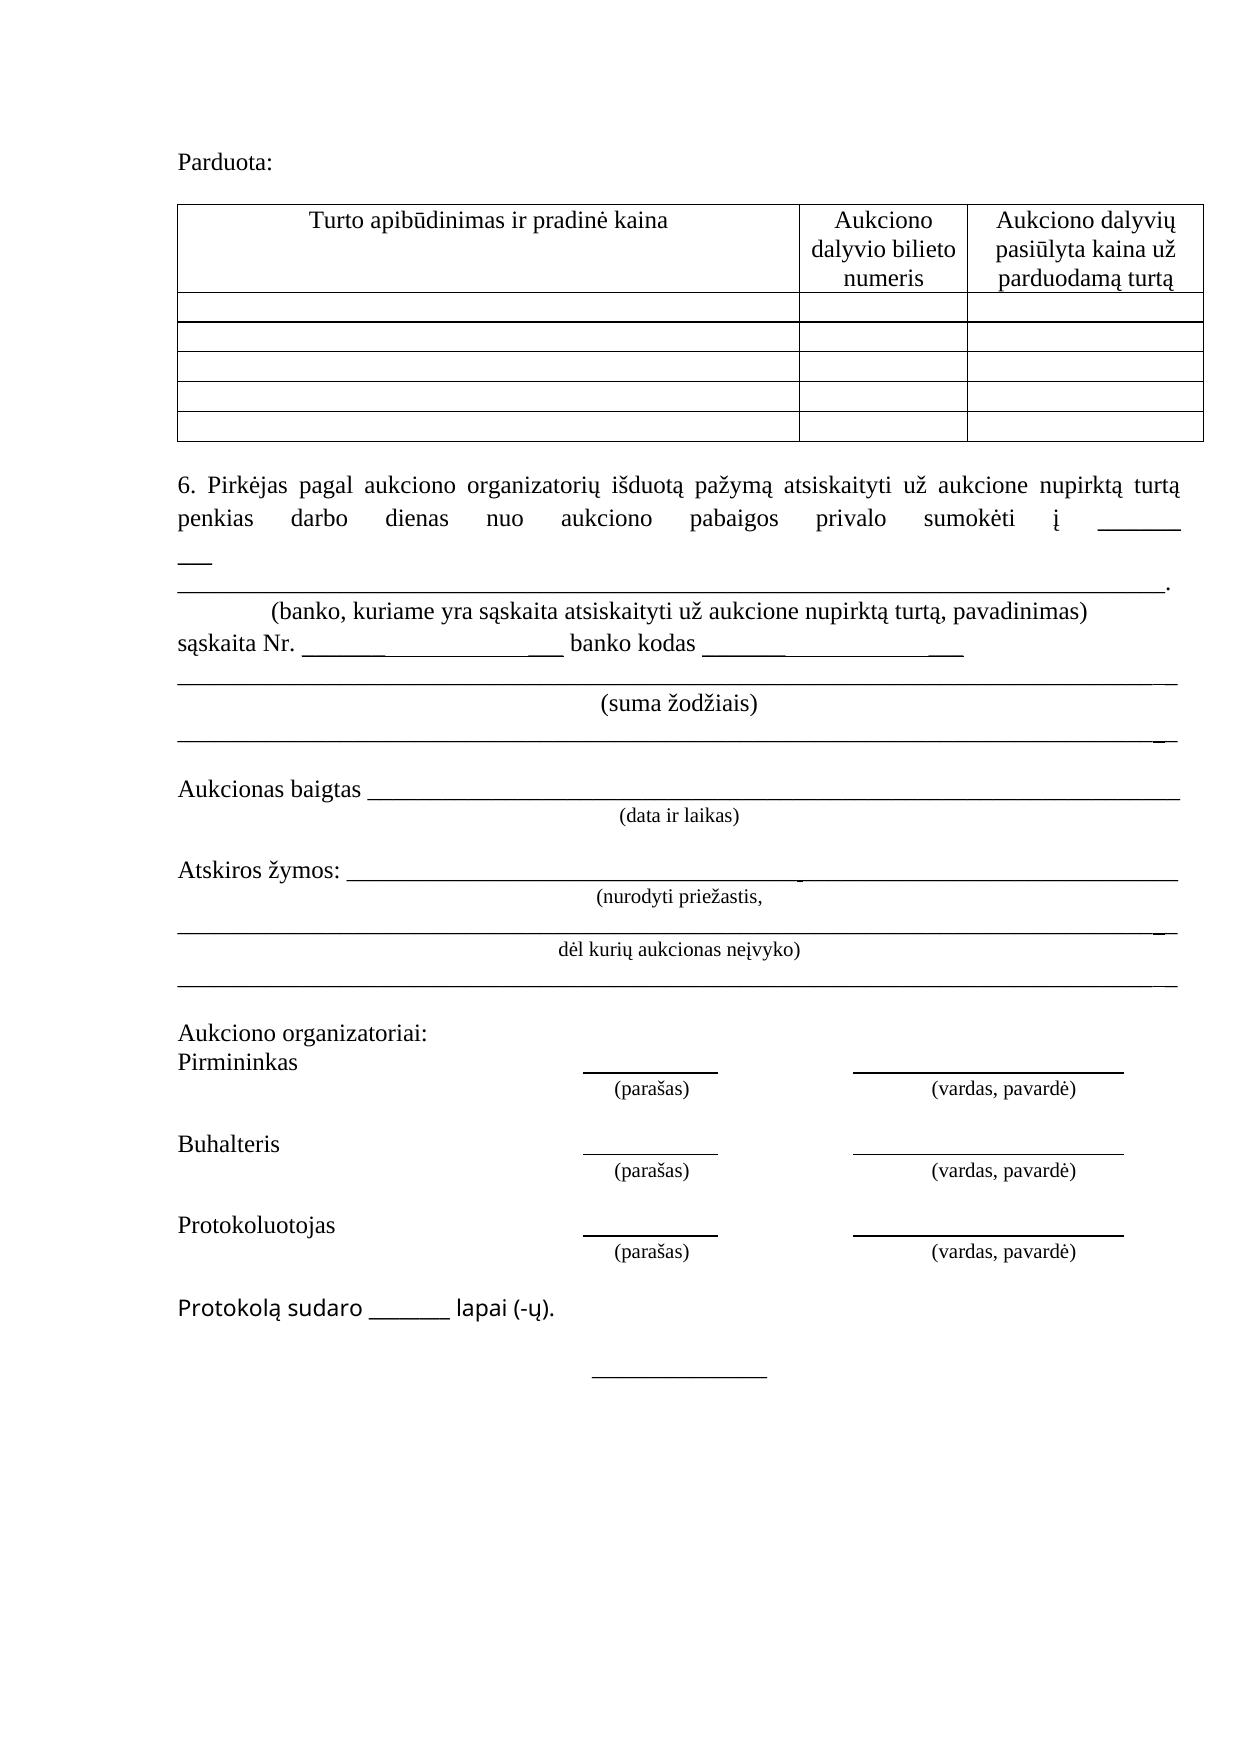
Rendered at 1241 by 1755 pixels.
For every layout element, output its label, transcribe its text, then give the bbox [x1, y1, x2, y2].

table_cell [800, 323, 967, 351]
text Buhalteris [177, 1129, 1181, 1158]
table_cell [968, 293, 1203, 321]
text Aukcionas baigtas _________________________________________________________________ [177, 774, 1181, 803]
text (parašas) (vardas, pavardė) [448, 1239, 1181, 1263]
text (nurodyti priežastis, [177, 884, 1181, 908]
text (banko, kuriame yra sąskaita atsiskaityti už aukcione nupirktą turtą, pavadinimas) [177, 596, 1181, 625]
table_header Aukciono dalyvių pasiūlyta kaina už parduodamą turtą [968, 205, 1203, 292]
text Parduota: [177, 147, 1181, 176]
table_cell [178, 323, 799, 351]
text (suma žodžiais) [177, 688, 1181, 716]
table_cell [178, 412, 799, 441]
table_cell [968, 382, 1203, 411]
table_cell [968, 352, 1203, 381]
table_cell [968, 412, 1203, 441]
text 6. Pirkėjas pagal aukciono organizatorių išduotą pažymą atsiskaityti už aukcione nupirktą turtą penkias darbo dienas nuo aukciono pabaigos privalo sumokėti į ____________ _____ [177, 470, 1181, 567]
text (parašas) (vardas, pavardė) [448, 1158, 1181, 1182]
table_cell [800, 293, 967, 321]
table_header Turto apibūdinimas ir pradinė kaina [178, 205, 799, 292]
table_cell [178, 293, 799, 321]
text ______________________________________________________________________________ _ [177, 716, 1181, 745]
text Pirmininkas [177, 1047, 1181, 1076]
text _______________________________________________________________________________. [177, 567, 1181, 596]
text Atskiros žymos: ____________________________________ ______________________________ [177, 855, 1181, 884]
table_cell [800, 412, 967, 441]
text dėl kurių aukcionas neįvyko) [177, 937, 1181, 961]
text ______________ [177, 1352, 1181, 1381]
text sąskaita Nr. ____________ _____ banko kodas ____________ _____ [177, 625, 1181, 659]
text Protokoluotojas [177, 1210, 1181, 1239]
table_cell [800, 352, 967, 381]
text ______________________________________________________________________________ _ [177, 908, 1181, 937]
table_header Aukciono dalyvio bilieto numeris [800, 205, 967, 292]
text Aukciono organizatoriai: [177, 1018, 1181, 1047]
table_cell [968, 323, 1203, 351]
text Protokolą sudaro ________ lapai (-ų). [177, 1292, 1181, 1323]
text ______________________________________________________________________________ _ [177, 961, 1181, 990]
text (data ir laikas) [177, 803, 1181, 827]
text (parašas) (vardas, pavardė) [448, 1076, 1181, 1100]
table_cell [800, 382, 967, 411]
table_cell [178, 352, 799, 381]
text ______________________________________________________________________________ _ [177, 659, 1181, 688]
table_cell [178, 382, 799, 411]
